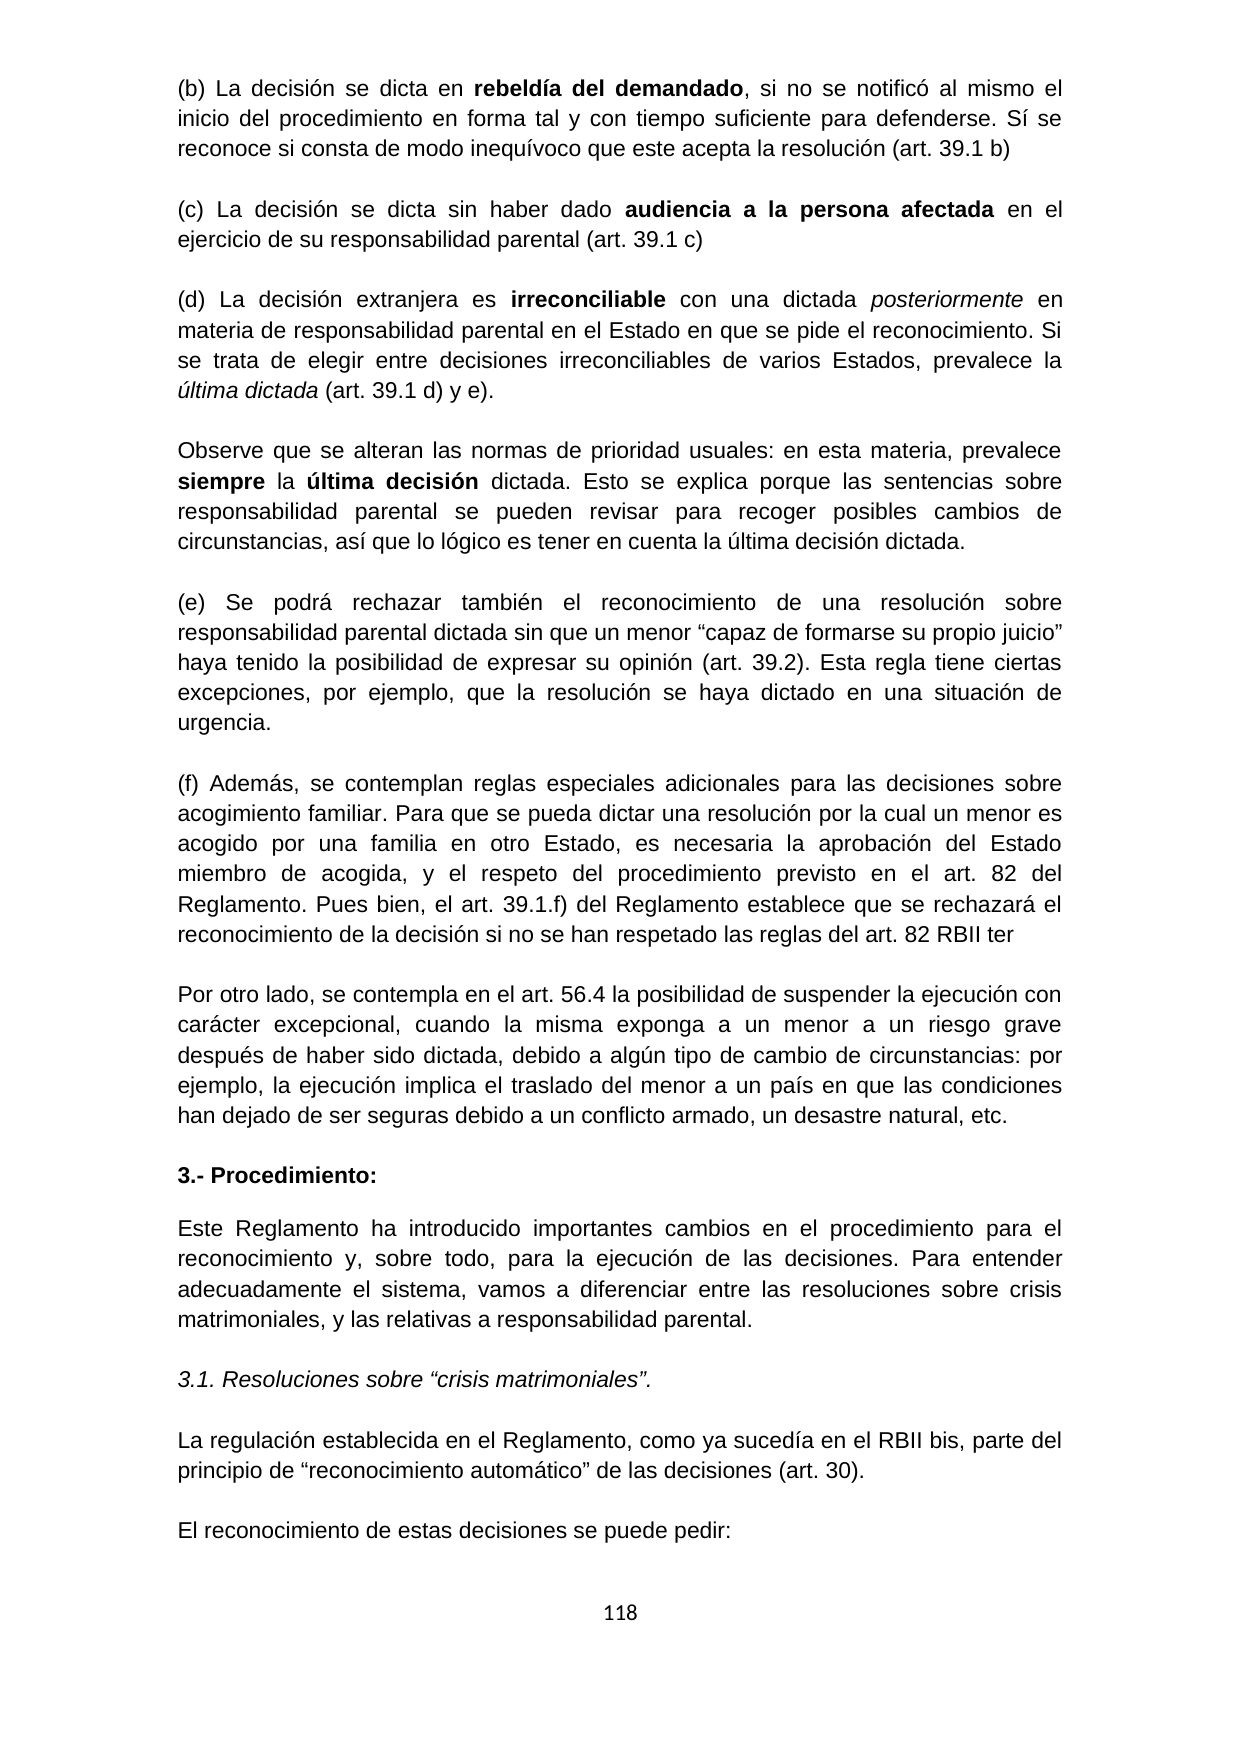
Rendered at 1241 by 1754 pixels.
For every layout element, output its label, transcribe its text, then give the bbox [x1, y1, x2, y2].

text (e) Se podrá rechazar también el reconocimiento de una resolución sobre responsabilidad parental dictada sin que un menor “capaz de formarse su propio juicio” haya tenido la posibilidad de expresar su opinión (art. 39.2). Esta regla tiene ciertas excepciones, por ejemplo, que la resolución se haya dictado en una situación de urgencia. [177, 588, 1063, 736]
text 3.- Procedimiento: [177, 1162, 1063, 1189]
text (b) La decisión se dicta en rebeldía del demandado, si no se notificó al mismo el inicio del procedimiento en forma tal y con tiempo suficiente para defenderse. Sí se reconoce si consta de modo inequívoco que este acepta la resolución (art. 39.1 b) [177, 75, 1063, 162]
text Observe que se alteran las normas de prioridad usuales: en esta materia, prevalece siempre la última decisión dictada. Esto se explica porque las sentencias sobre responsabilidad parental se pueden revisar para recoger posibles cambios de circunstancias, así que lo lógico es tener en cuenta la última decisión dictada. [177, 437, 1063, 554]
text Por otro lado, se contempla en el art. 56.4 la posibilidad de suspender la ejecución con carácter excepcional, cuando la misma exponga a un menor a un riesgo grave después de haber sido dictada, debido a algún tipo de cambio de circunstancias: por ejemplo, la ejecución implica el traslado del menor a un país en que las condiciones han dejado de ser seguras debido a un conflicto armado, un desastre natural, etc. [177, 981, 1063, 1128]
text La regulación establecida en el Reglamento, como ya sucedía en el RBII bis, parte del principio de “reconocimiento automático” de las decisiones (art. 30). [177, 1427, 1063, 1483]
text 3.1. Resoluciones sobre “crisis matrimoniales”. [177, 1366, 1063, 1393]
text (c) La decisión se dicta sin haber dado audiencia a la persona afectada en el ejercicio de su responsabilidad parental (art. 39.1 c) [177, 196, 1063, 252]
text (f) Además, se contemplan reglas especiales adicionales para las decisiones sobre acogimiento familiar. Para que se pueda dictar una resolución por la cual un menor es acogido por una familia en otro Estado, es necesaria la aprobación del Estado miembro de acogida, y el respeto del procedimiento previsto en el art. 82 del Reglamento. Pues bien, el art. 39.1.f) del Reglamento establece que se rechazará el reconocimiento de la decisión si no se han respetado las reglas del art. 82 RBII ter [177, 770, 1063, 947]
text El reconocimiento de estas decisiones se puede pedir: [177, 1517, 1063, 1544]
text (d) La decisión extranjera es irreconciliable con una dictada posteriormente en materia de responsabilidad parental en el Estado en que se pide el reconocimiento. Si se trata de elegir entre decisiones irreconciliables de varios Estados, prevalece la última dictada (art. 39.1 d) y e). [177, 286, 1063, 403]
text Este Reglamento ha introducido importantes cambios en el procedimiento para el reconocimiento y, sobre todo, para la ejecución de las decisiones. Para entender adecuadamente el sistema, vamos a diferenciar entre las resoluciones sobre crisis matrimoniales, y las relativas a responsabilidad parental. [177, 1215, 1063, 1332]
